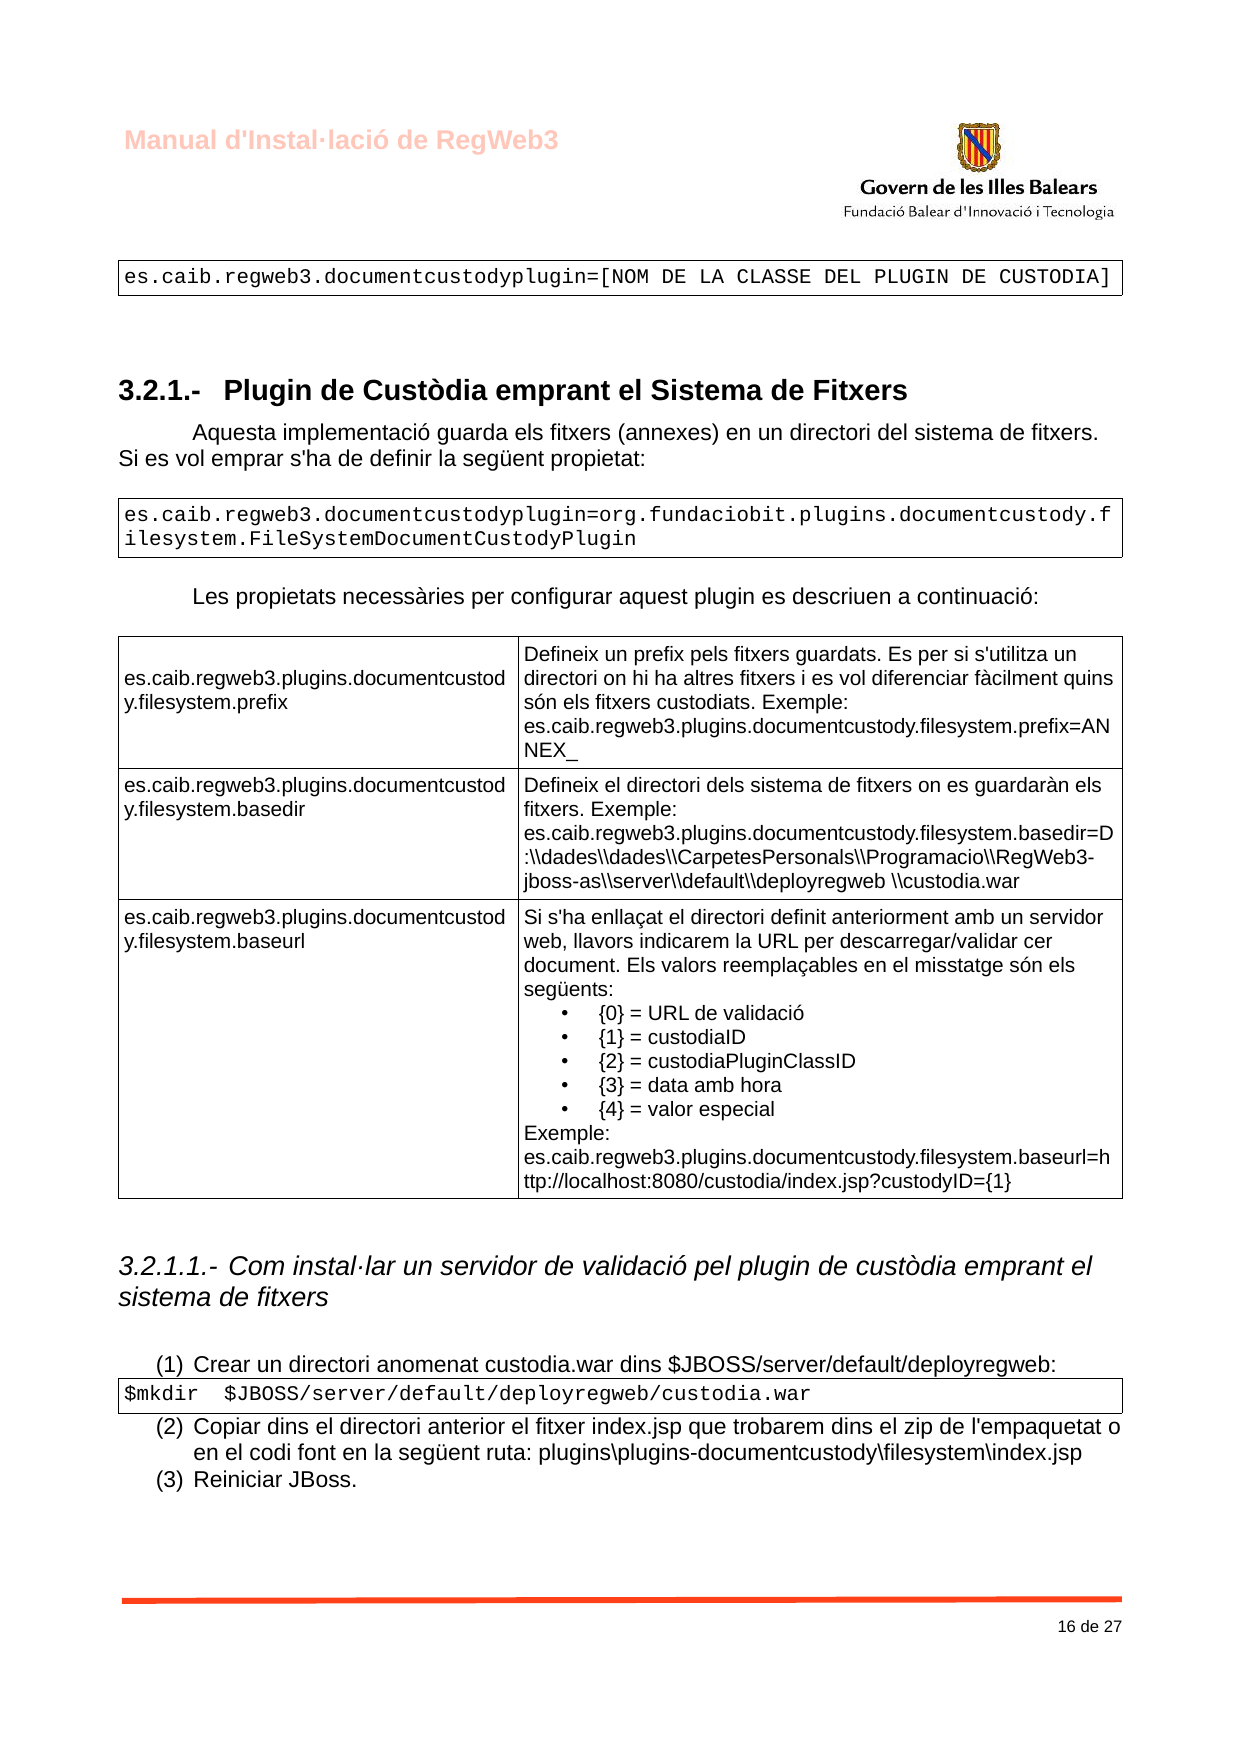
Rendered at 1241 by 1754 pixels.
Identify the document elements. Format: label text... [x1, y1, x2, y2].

table_cell es.caib.regweb3.plugins.documentcustody.filesystem.baseurl [119, 900, 518, 1198]
text Aquesta implementació guarda els fitxers (annexes) en un directori del sistema de fitxers. Si es vol emprar s'ha de definir la següent propietat: [118, 419, 1122, 472]
list Copiar dins el directori anterior el fitxer index.jsp que trobarem dins el zip de l'empaquetat o en el codi font en la següent ruta: plugins\plugins-documentcustody\filesystem\index.jsp [156, 1414, 1122, 1466]
table_cell Defineix el directori dels sistema de fitxers on es guardaràn els fitxers. Exemple: es.caib.regweb3.plugins.documentcustody.filesystem.basedir=D:\\dades\\dades\\CarpetesPersonals\\Programacio\\RegWeb3-jboss-as\\server\\default\\deployregweb \\custodia.war [519, 769, 1122, 899]
table_header es.caib.regweb3.documentcustodyplugin=[NOM DE LA CLASSE DEL PLUGIN DE CUSTODIA] [119, 261, 1122, 295]
list Reiniciar JBoss. [156, 1466, 1122, 1492]
table_header es.caib.regweb3.plugins.documentcustody.filesystem.prefix [119, 637, 518, 767]
table_cell Si s'ha enllaçat el directori definit anteriorment amb un servidor web, llavors indicarem la URL per descarregar/validar cer document. Els valors reemplaçables en el misstatge són els següents: {0} = URL de validació {1} = custodiaID {2} = custodiaPluginClassID {3} = data amb hora {4} = valor especial Exemple: es.caib.regweb3.plugins.documentcustody.filesystem.baseurl=http://localhost:8080/custodia/index.jsp?custodyID={1} [519, 900, 1122, 1198]
text Les propietats necessàries per configurar aquest plugin es descriuen a continuació: [118, 583, 1122, 610]
subtitle Com instal·lar un servidor de validació pel plugin de custòdia emprant el sistema de fitxers [118, 1250, 1122, 1312]
table_header Defineix un prefix pels fitxers guardats. Es per si s'utilitza un directori on hi ha altres fitxers i es vol diferenciar fàcilment quins són els fitxers custodiats. Exemple: es.caib.regweb3.plugins.documentcustody.filesystem.prefix=ANNEX_ [519, 637, 1122, 767]
list Crear un directori anomenat custodia.war dins $JBOSS/server/default/deployregweb: [156, 1351, 1122, 1377]
table_header $mkdir $JBOSS/server/default/deployregweb/custodia.war [119, 1379, 1122, 1413]
table_cell es.caib.regweb3.plugins.documentcustody.filesystem.basedir [119, 769, 518, 899]
table_header es.caib.regweb3.documentcustodyplugin=org.fundaciobit.plugins.documentcustody.filesystem.FileSystemDocumentCustodyPlugin [119, 499, 1122, 557]
picture [840, 123, 1117, 220]
subtitle Plugin de Custòdia emprant el Sistema de Fitxers [118, 373, 1122, 406]
